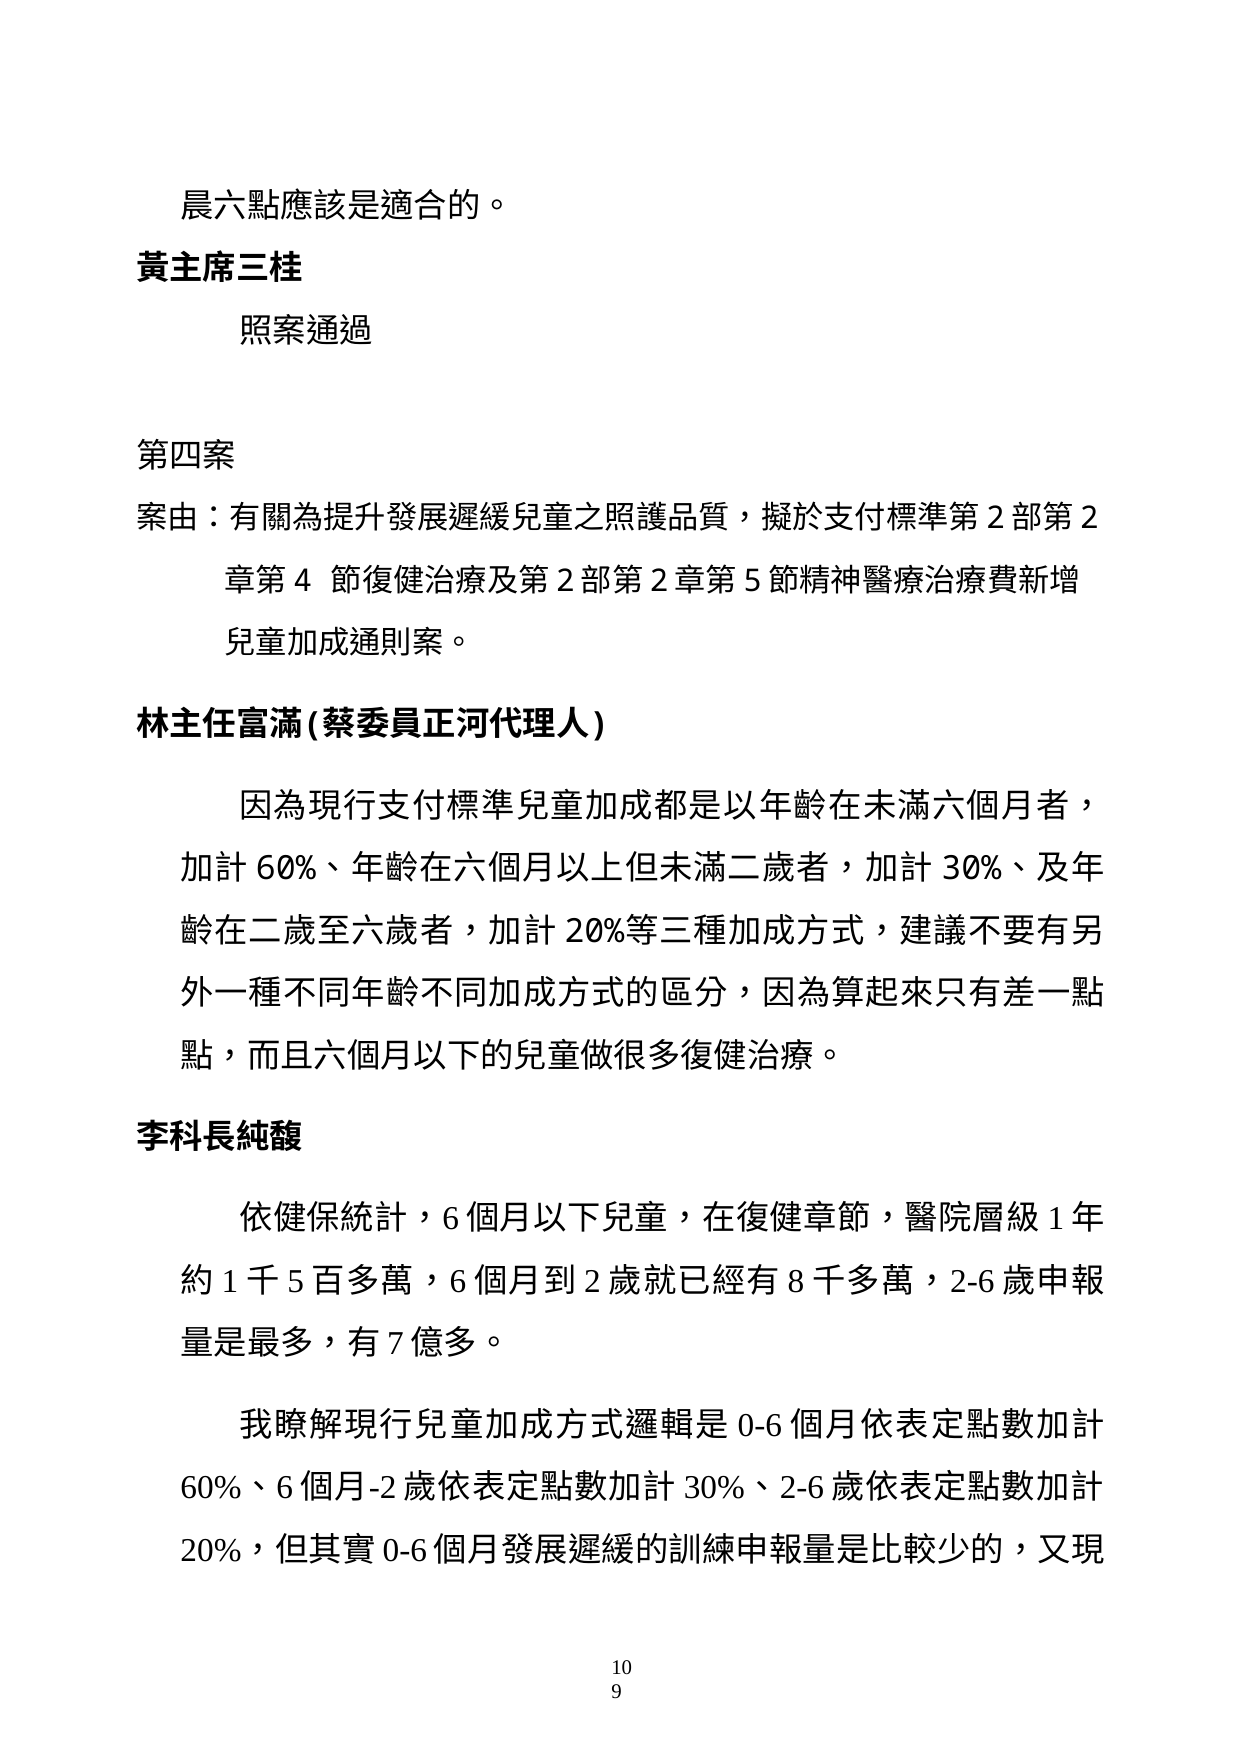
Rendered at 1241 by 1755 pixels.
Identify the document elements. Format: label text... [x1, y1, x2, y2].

text 因為現行支付標準兒童加成都是以年齡在未滿六個月者，加計60%、年齡在六個月以上但未滿二歲者，加計30%、及年齡在二歲至六歲者，加計20%等三種加成方式，建議不要有另外一種不同年齡不同加成方式的區分，因為算起來只有差一點點，而且六個月以下的兒童做很多復健治療。 [180, 761, 1104, 1073]
text 林主任富滿(蔡委員正河代理人) [136, 680, 1104, 742]
text 黃主席三桂 [136, 223, 1104, 286]
text 照案通過 [136, 286, 1104, 348]
text 晨六點應該是適合的。 [180, 161, 1104, 223]
text 依健保統計，6個月以下兒童，在復健章節，醫院層級1年約1千5百多萬，6個月到2歲就已經有8千多萬，2-6歲申報量是最多，有7億多。 [180, 1173, 1104, 1361]
text 第四案 [136, 411, 1104, 473]
text 我瞭解現行兒童加成方式邏輯是0-6個月依表定點數加計60%、6個月-2歲依表定點數加計30%、2-6歲依表定點數加計20%，但其實0-6個月發展遲緩的訓練申報量是比較少的，又現 [180, 1380, 1104, 1567]
text 案由：有關為提升發展遲緩兒童之照護品質，擬於支付標準第2部第2章第4 節復健治療及第2部第2章第5節精神醫療治療費新增兒童加成通則案。 [136, 473, 1104, 661]
text 李科長純馥 [136, 1092, 1104, 1155]
